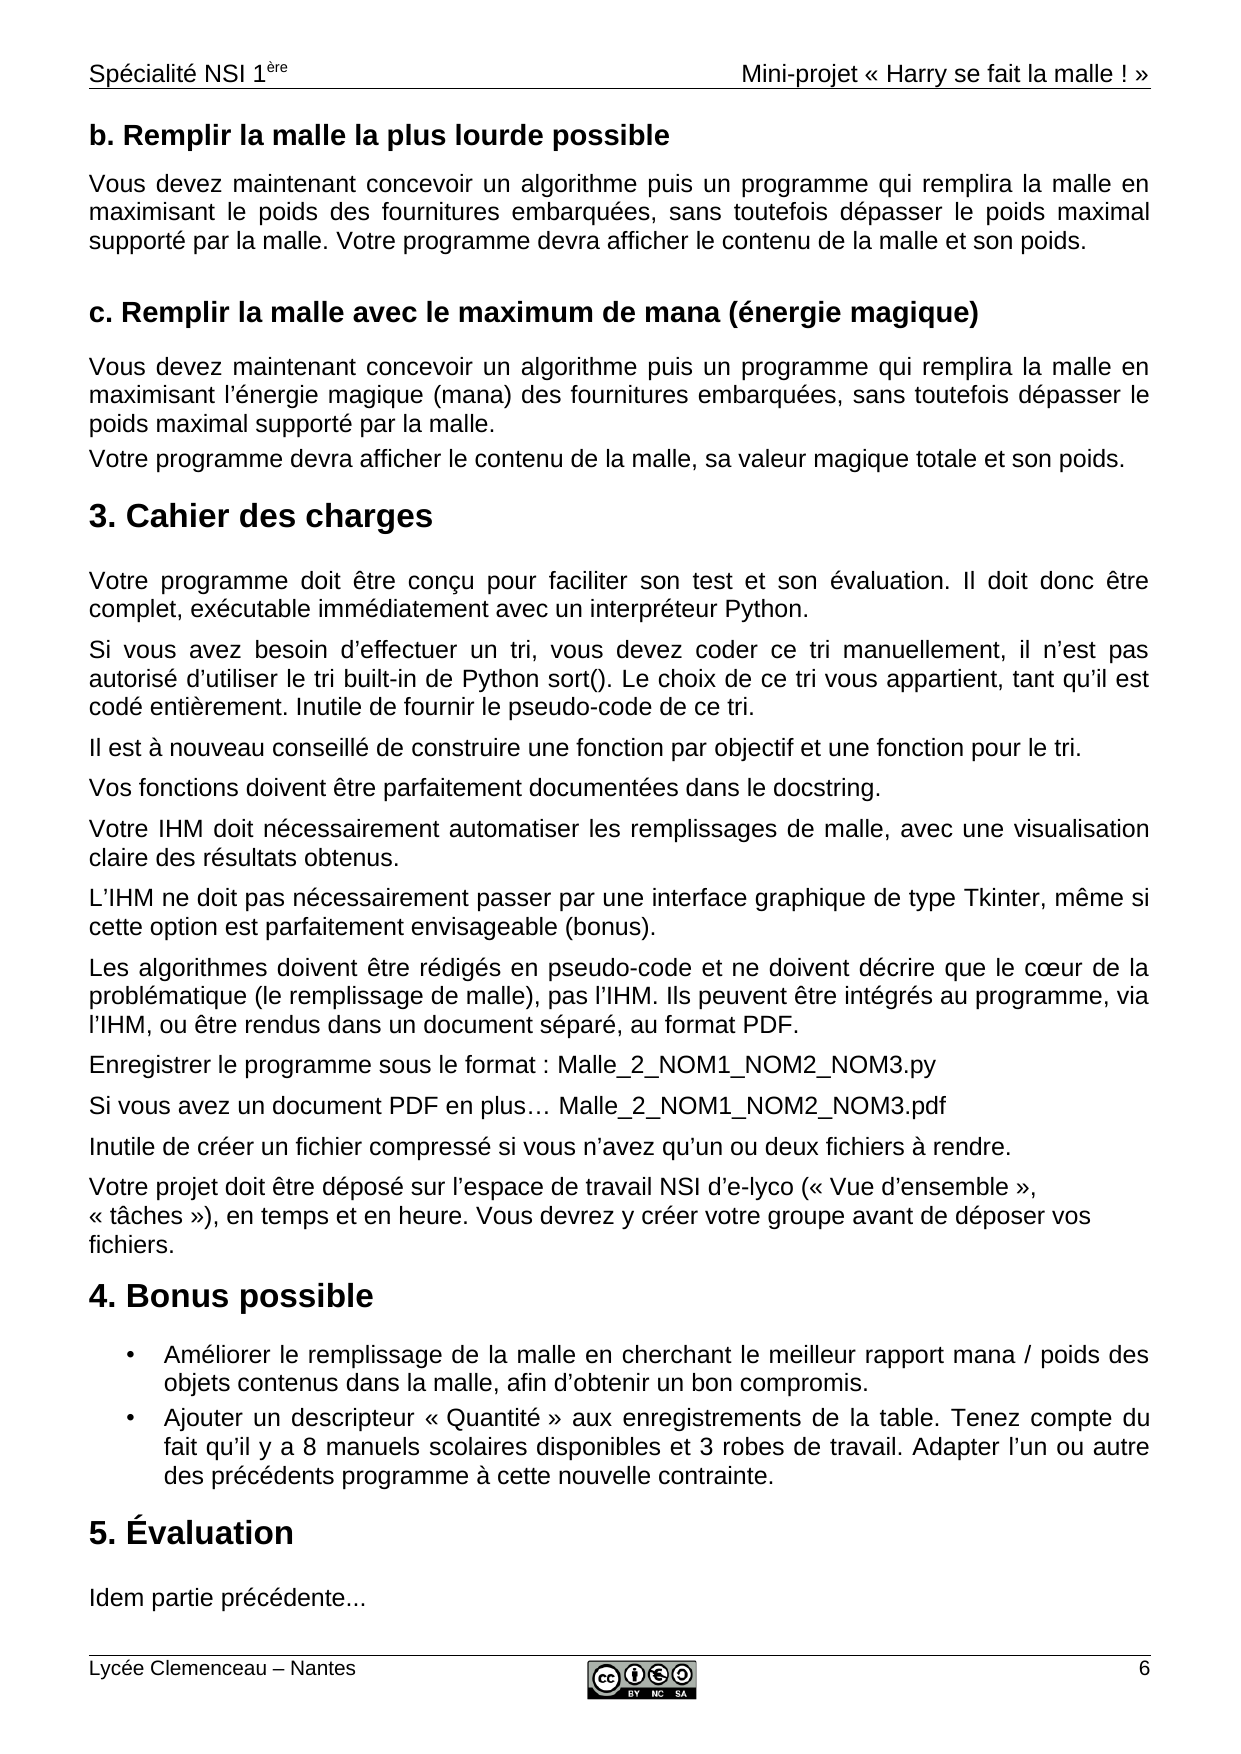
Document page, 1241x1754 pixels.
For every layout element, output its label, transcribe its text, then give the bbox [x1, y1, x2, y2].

text Les algorithmes doivent être rédigés en pseudo-code et ne doivent décrire que le cœur de la problématique (le remplissage de malle), pas l’IHM. Ils peuvent être intégrés au programme, via l’IHM, ou être rendus dans un document séparé, au format PDF. [89, 952, 1151, 1039]
text Vous devez maintenant concevoir un algorithme puis un programme qui remplira la malle en maximisant le poids des fournitures embarquées, sans toutefois dépasser le poids maximal supporté par la malle. Votre programme devra afficher le contenu de la malle et son poids. [89, 169, 1151, 255]
text Si vous avez besoin d’effectuer un tri, vous devez coder ce tri manuellement, il n’est pas autorisé d’utiliser le tri built-in de Python sort(). Le choix de ce tri vous appartient, tant qu’il est codé entièrement. Inutile de fournir le pseudo-code de ce tri. [89, 635, 1151, 721]
subtitle Votre projet doit être déposé sur l’espace de travail NSI d’e-lyco (« Vue d’ensemble », « tâches »), en temps et en heure. Vous devrez y créer votre groupe avant de déposer vos fichiers. [89, 1172, 1151, 1258]
text Vous devez maintenant concevoir un algorithme puis un programme qui remplira la malle en maximisant l’énergie magique (mana) des fournitures embarquées, sans toutefois dépasser le poids maximal supporté par la malle. [89, 352, 1151, 438]
text Votre programme doit être conçu pour faciliter son test et son évaluation. Il doit donc être complet, exécutable immédiatement avec un interpréteur Python. [89, 566, 1151, 623]
subtitle Si vous avez un document PDF en plus… Malle_2_NOM1_NOM2_NOM3.pdf [89, 1091, 1151, 1120]
subtitle 5. Évaluation [89, 1513, 1151, 1552]
text c. Remplir la malle avec le maximum de mana (énergie magique) [89, 295, 1151, 329]
text 3. Cahier des charges [89, 496, 1151, 535]
text 4. Bonus possible [89, 1276, 1151, 1314]
text Il est à nouveau conseillé de construire une fonction par objectif et une fonction pour le tri. [89, 733, 1151, 762]
list Améliorer le remplissage de la malle en cherchant le meilleur rapport mana / poids des objets contenus dans la malle, afin d’obtenir un bon compromis. [126, 1339, 1151, 1397]
list Ajouter un descripteur « Quantité » aux enregistrements de la table. Tenez compte du fait qu’il y a 8 manuels scolaires disponibles et 3 robes de travail. Adapter l’un ou autre des précédents programme à cette nouvelle contrainte. [126, 1403, 1151, 1489]
text Votre programme devra afficher le contenu de la malle, sa valeur magique totale et son poids. [89, 444, 1151, 473]
subtitle Inutile de créer un fichier compressé si vous n’avez qu’un ou deux fichiers à rendre. [89, 1132, 1151, 1160]
subtitle Enregistrer le programme sous le format : Malle_2_NOM1_NOM2_NOM3.py [89, 1051, 1151, 1079]
text L’IHM ne doit pas nécessairement passer par une interface graphique de type Tkinter, même si cette option est parfaitement envisageable (bonus). [89, 883, 1151, 941]
text Votre IHM doit nécessairement automatiser les remplissages de malle, avec une visualisation claire des résultats obtenus. [89, 814, 1151, 871]
picture [586, 1659, 697, 1700]
text Vos fonctions doivent être parfaitement documentées dans le docstring. [89, 773, 1151, 802]
text b. Remplir la malle la plus lourde possible [89, 118, 1151, 152]
subtitle Idem partie précédente... [89, 1582, 1151, 1611]
